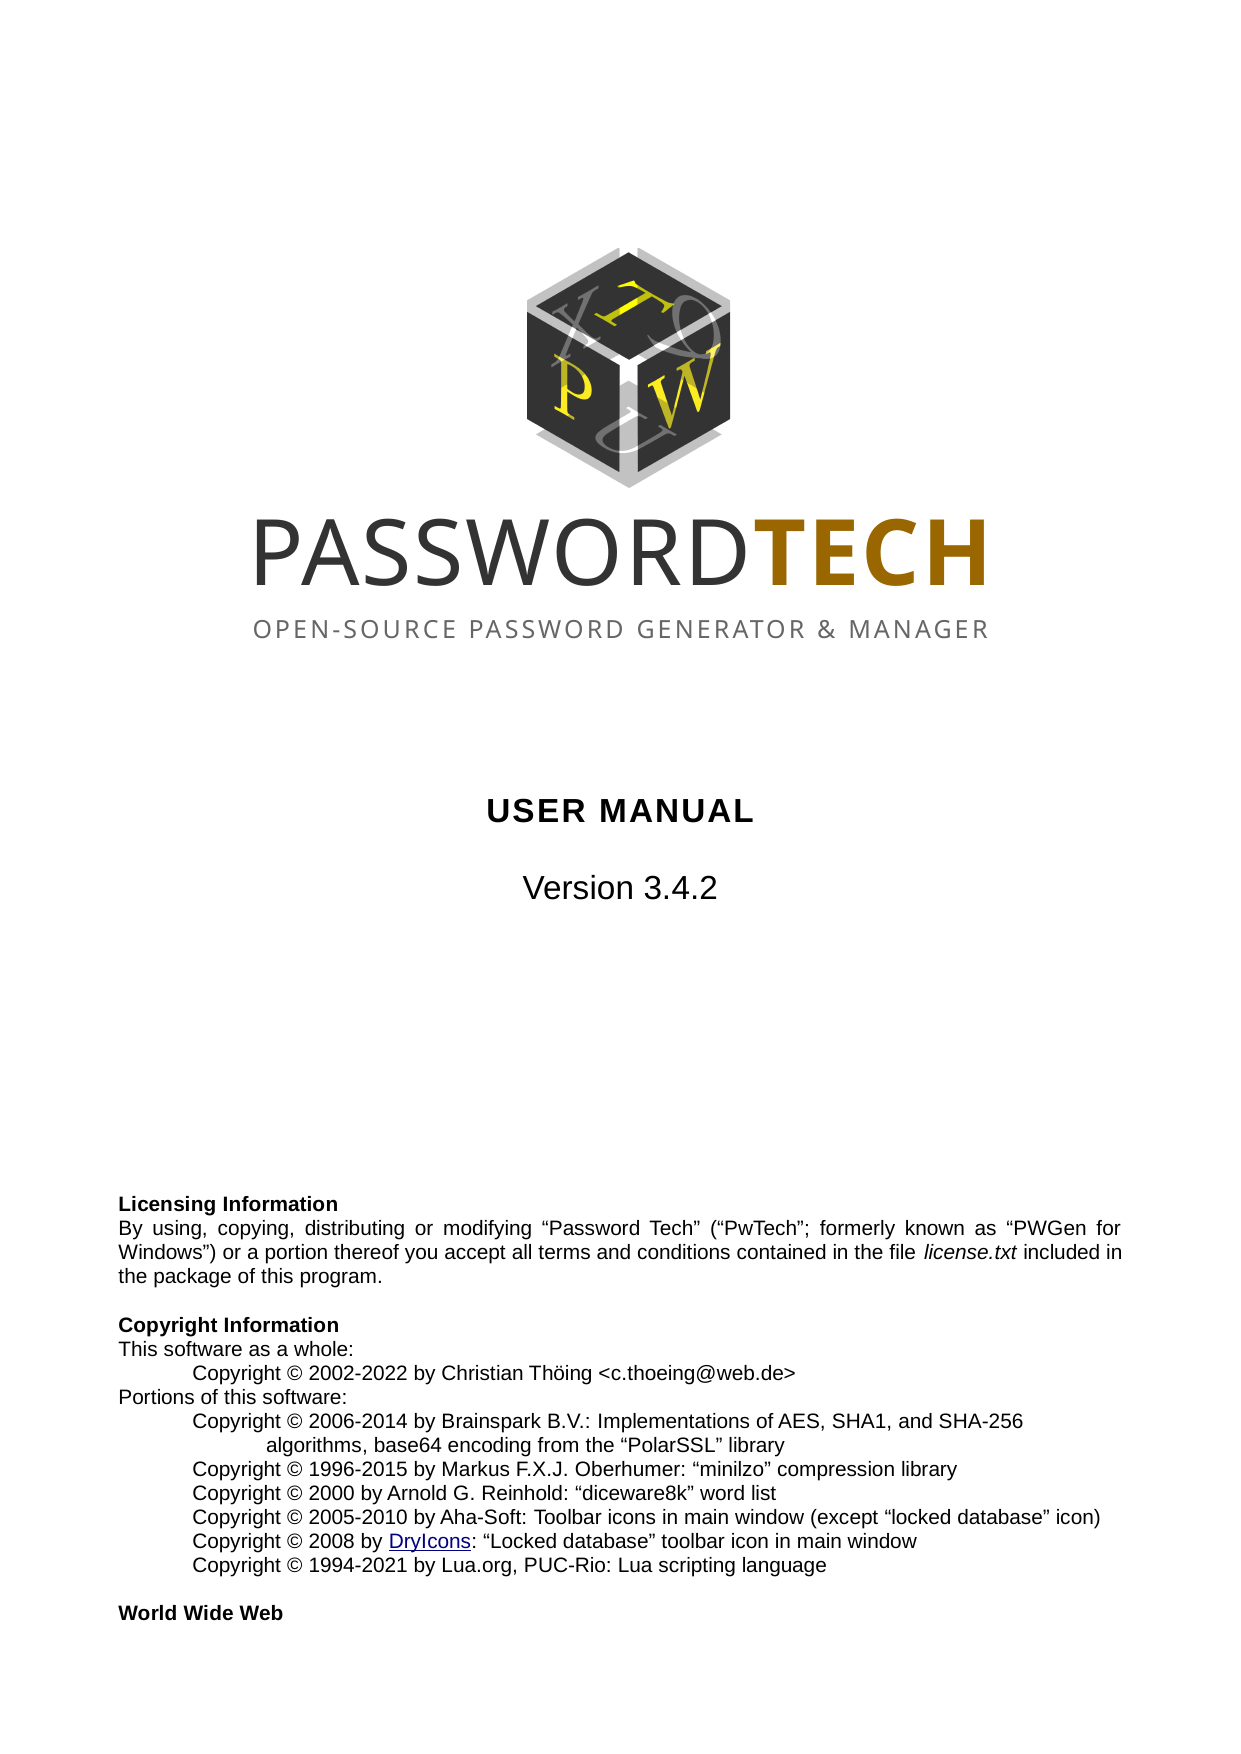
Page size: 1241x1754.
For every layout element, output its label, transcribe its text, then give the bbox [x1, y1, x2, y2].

text PASSWORDTECH [118, 232, 1122, 612]
text Copyright Information [118, 1312, 1122, 1337]
text Version 3.4.2 [118, 868, 1122, 907]
text Licensing Information [118, 1192, 1122, 1216]
text OPEN-SOURCE PASSWORD GENERATOR & MANAGER [118, 612, 1122, 646]
text Copyright © 2008 by DryIcons: “Locked database” toolbar icon in main window [118, 1529, 1122, 1553]
text algorithms, base64 encoding from the “PolarSSL” library [118, 1433, 1122, 1457]
text Copyright © 2006-2014 by Brainspark B.V.: Implementations of AES, SHA1, and SHA-256 [118, 1409, 1122, 1433]
text Copyright © 2005-2010 by Aha-Soft: Toolbar icons in main window (except “locked database” icon) [118, 1505, 1122, 1529]
text Portions of this software: [118, 1385, 1122, 1409]
text Copyright © 2002-2022 by Christian Thöing <c.thoeing@web.de> [118, 1361, 1122, 1385]
text This software as a whole: [118, 1337, 1122, 1361]
text USER MANUAL [118, 791, 1122, 830]
text By using, copying, distributing or modifying “Password Tech” (“PwTech”; formerly known as “PWGen for Windows”) or a portion thereof you accept all terms and conditions contained in the file license.txt included in the package of this program. [118, 1216, 1122, 1288]
text Copyright © 1994-2021 by Lua.org, PUC-Rio: Lua scripting language [118, 1553, 1122, 1577]
picture [527, 248, 731, 488]
text Copyright © 2000 by Arnold G. Reinhold: “diceware8k” word list [118, 1481, 1122, 1505]
text Copyright © 1996-2015 by Markus F.X.J. Oberhumer: “minilzo” compression library [118, 1457, 1122, 1481]
text World Wide Web [118, 1601, 1122, 1625]
